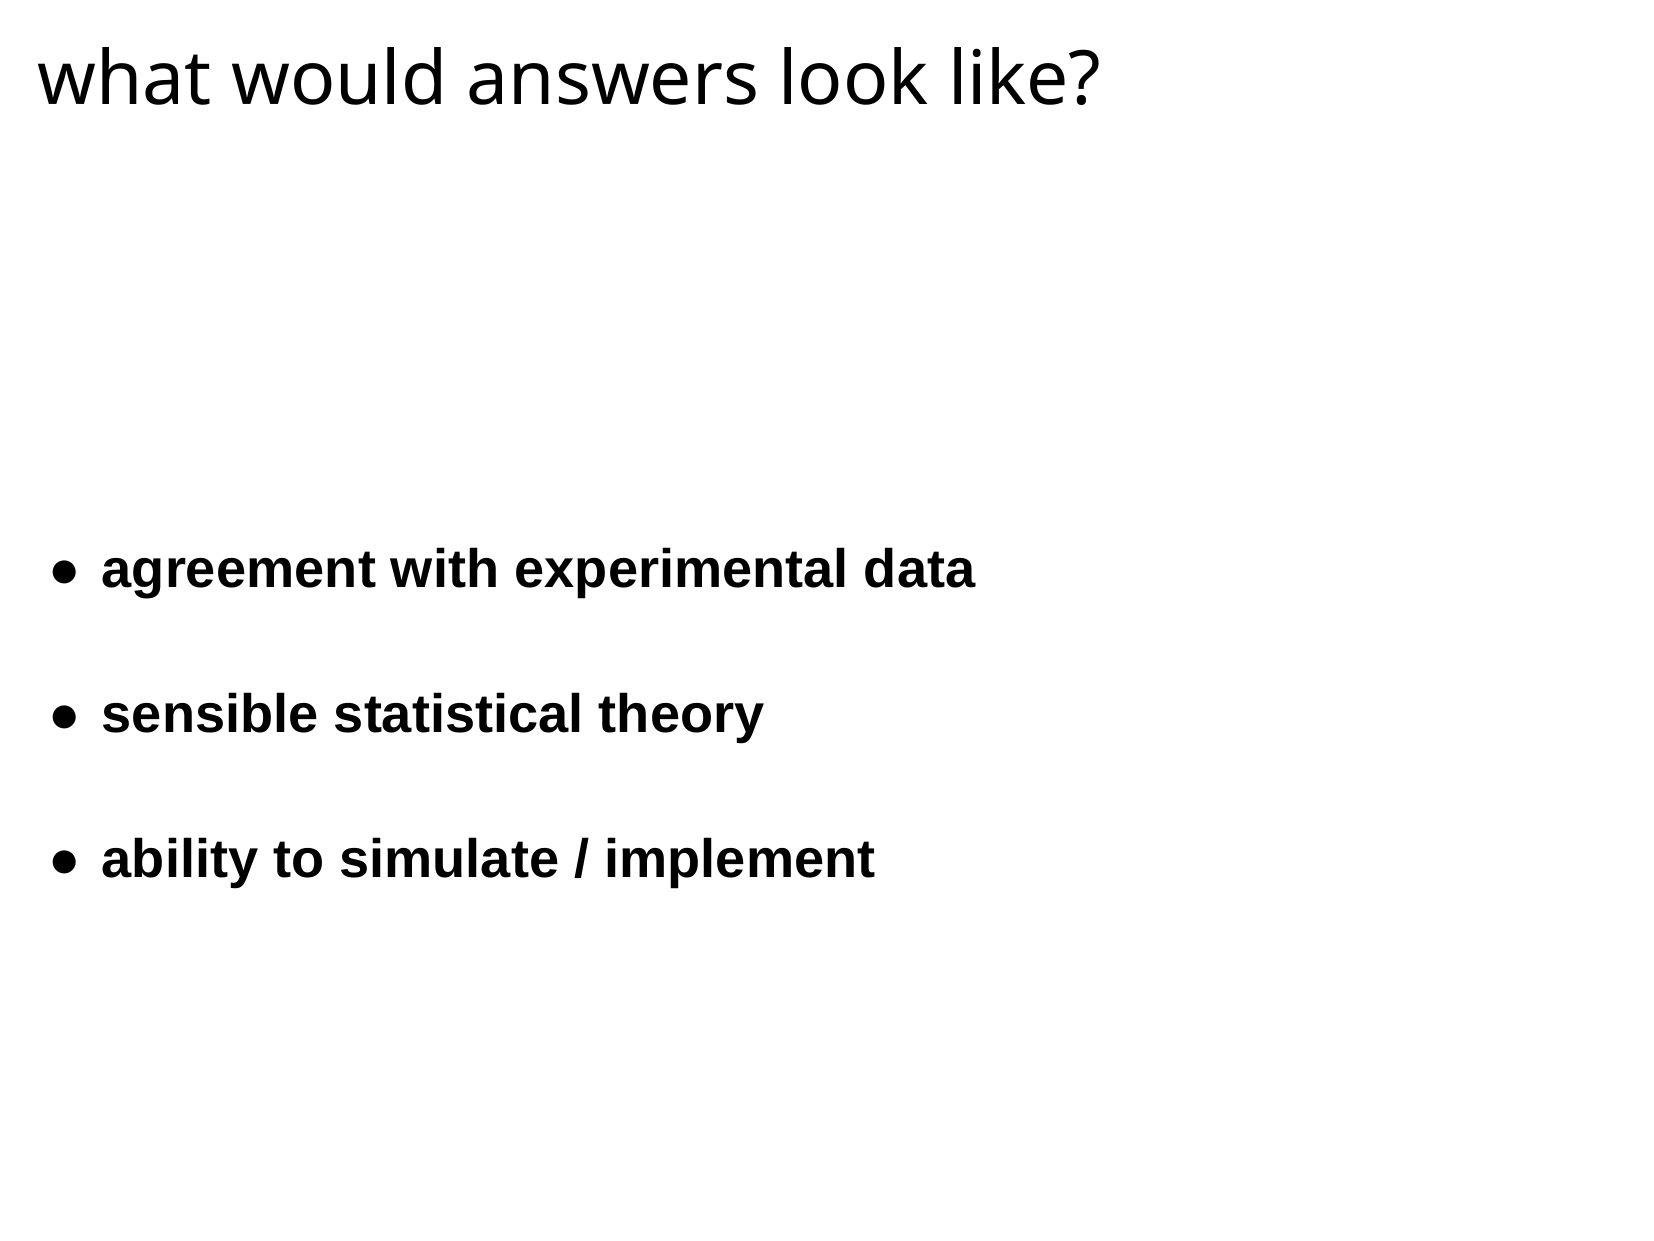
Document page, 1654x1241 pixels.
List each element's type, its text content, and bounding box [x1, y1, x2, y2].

title what would answers look like? [37, 0, 1613, 151]
list agreement with experimental data sensible statistical theory ability to simulate / implement [30, 187, 1654, 1241]
